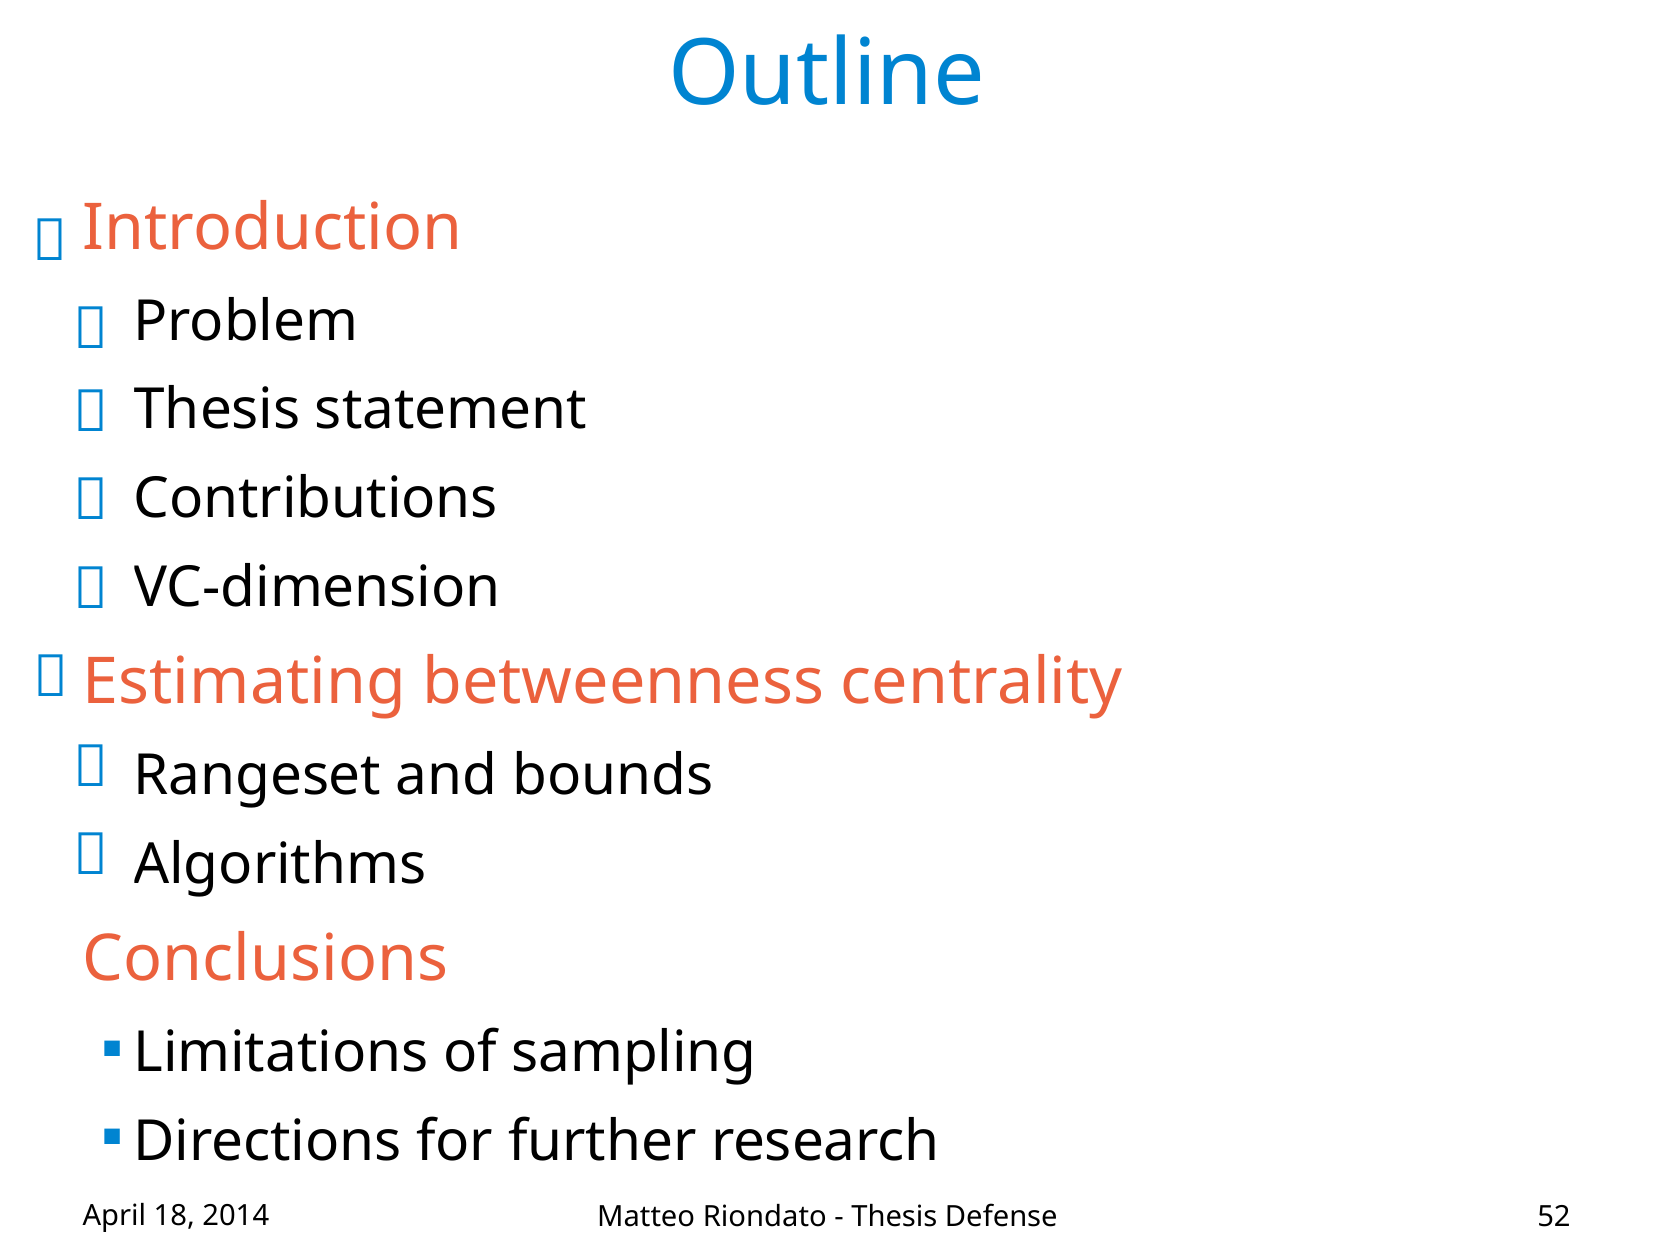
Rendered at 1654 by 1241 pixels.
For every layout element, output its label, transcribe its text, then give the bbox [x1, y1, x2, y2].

text_box  [58, 361, 135, 442]
text_box  [58, 716, 135, 796]
text_box  [17, 190, 93, 271]
list Introduction Problem Thesis statement Contributions VC-dimension Estimating betweenness centrality Rangeset and bounds Algorithms Conclusions Limitations of sampling Directions for further research [82, 180, 1571, 1186]
text_box  [58, 539, 135, 619]
text_box  [19, 626, 95, 707]
text_box  [58, 450, 135, 531]
text_box  [58, 279, 135, 359]
title Outline [82, 0, 1571, 139]
text_box  [58, 804, 135, 885]
